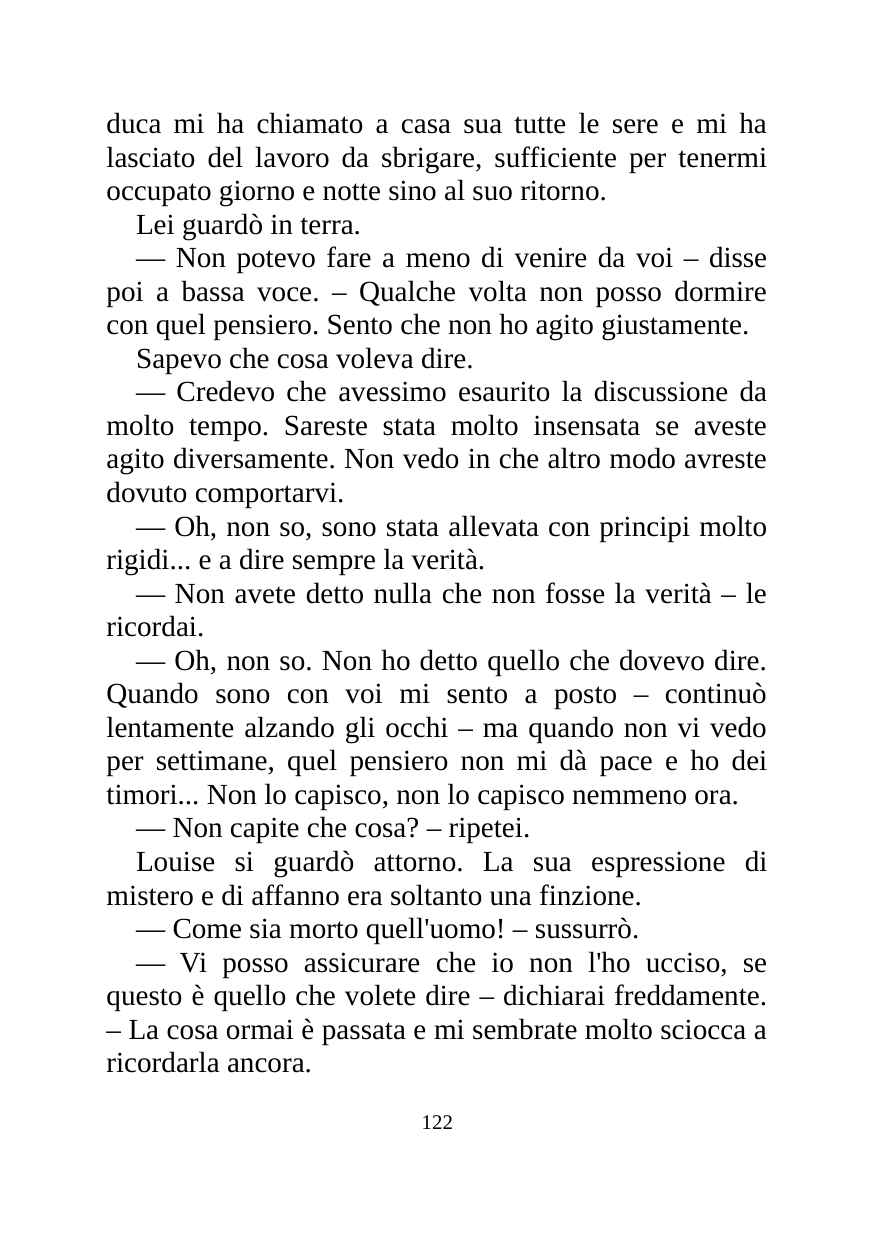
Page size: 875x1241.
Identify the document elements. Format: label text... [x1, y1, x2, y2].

text — Oh, non so, sono stata allevata con principi molto rigidi... e a dire sempre la verità. [106, 509, 768, 576]
text — Non capite che cosa? – ripetei. [106, 811, 768, 844]
text — Non avete detto nulla che non fosse la verità – le ricordai. [106, 576, 768, 643]
text — Vi posso assicurare che io non l'ho ucciso, se questo è quello che volete dire – dichiarai freddamente. – La cosa ormai è passata e mi sembrate molto sciocca a ricordarla ancora. [106, 945, 768, 1079]
text Louise si guardò attorno. La sua espressione di mistero e di affanno era soltanto una finzione. [106, 844, 768, 911]
text duca mi ha chiamato a casa sua tutte le sere e mi ha lasciato del lavoro da sbrigare, sufficiente per tenermi occupato giorno e notte sino al suo ritorno. [106, 106, 768, 207]
text — Oh, non so. Non ho detto quello che dovevo dire. Quando sono con voi mi sento a posto – continuò lentamente alzando gli occhi – ma quando non vi vedo per settimane, quel pensiero non mi dà pace e ho dei timori... Non lo capisco, non lo capisco nemmeno ora. [106, 643, 768, 811]
text — Credevo che avessimo esaurito la discussione da molto tempo. Sareste stata molto insensata se aveste agito diversamente. Non vedo in che altro modo avreste dovuto comportarvi. [106, 374, 768, 509]
text Lei guardò in terra. [106, 207, 768, 240]
text — Come sia morto quell'uomo! – sussurrò. [106, 911, 768, 945]
text Sapevo che cosa voleva dire. [106, 341, 768, 374]
text — Non potevo fare a meno di venire da voi – disse poi a bassa voce. – Qualche volta non posso dormire con quel pensiero. Sento che non ho agito giustamente. [106, 240, 768, 341]
